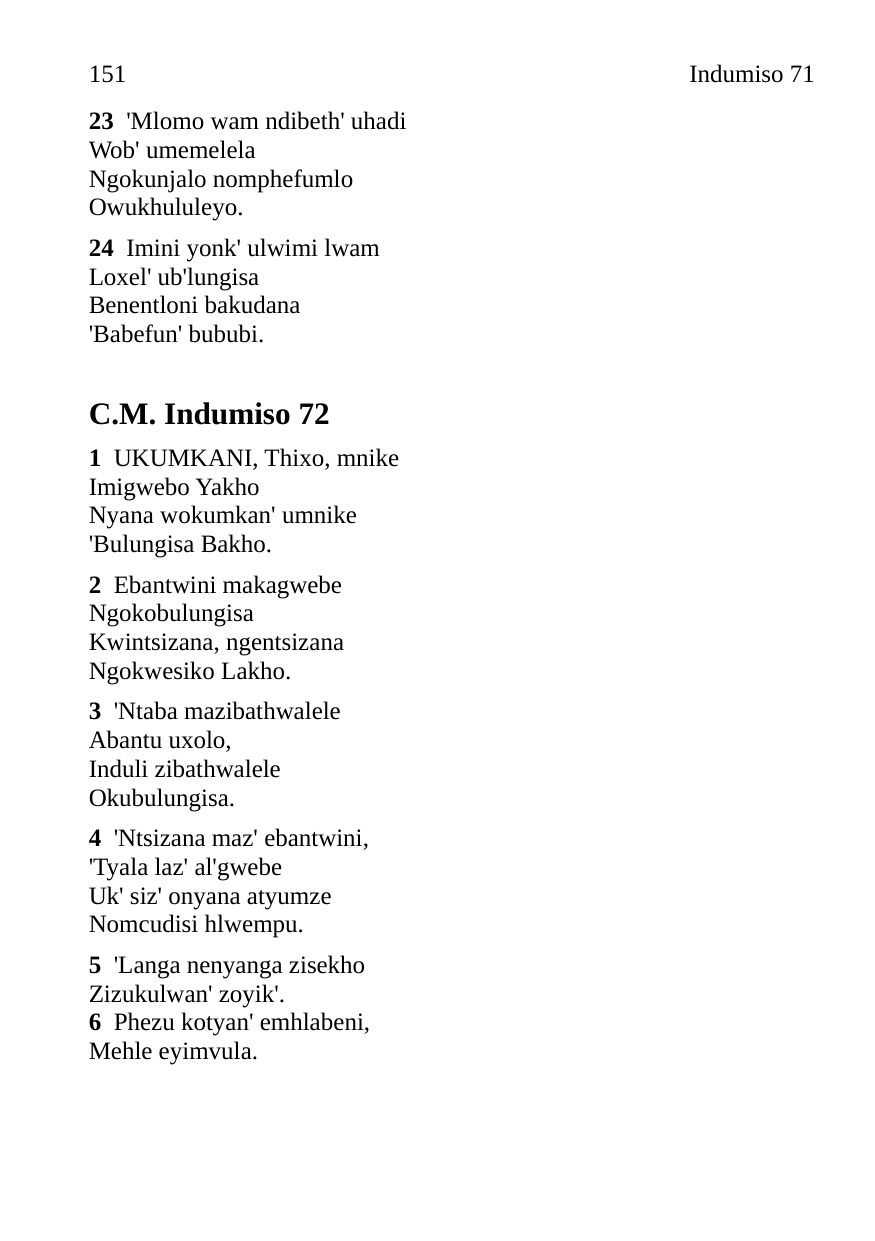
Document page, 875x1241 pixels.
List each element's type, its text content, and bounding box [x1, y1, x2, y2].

text 24 Imini yonk' ulwimi lwam [88, 233, 815, 262]
text Uk' siz' onyana atyumze [88, 881, 815, 909]
text Abantu uxolo, [88, 725, 815, 754]
text 6 Phezu kotyan' emhlabeni, [88, 1007, 815, 1036]
text 'Bulungisa Bakho. [88, 529, 815, 558]
text Ngokunjalo nomphefumlo [88, 164, 815, 192]
text 4 'Ntsizana maz' ebantwini, [88, 823, 815, 852]
text Induli zibathwalele [88, 754, 815, 783]
text Ngokwesiko Lakho. [88, 656, 815, 685]
text 2 Ebantwini makagwebe [88, 570, 815, 598]
text Nomcudisi hlwempu. [88, 909, 815, 938]
text Wob' umemelela [88, 135, 815, 164]
text Kwintsizana, ngentsizana [88, 627, 815, 656]
text 23 'Mlomo wam ndibeth' uhadi [88, 106, 815, 135]
text C.M. Indumiso 72 [88, 395, 815, 431]
text 'Babefun' bububi. [88, 319, 815, 348]
text Okubulungisa. [88, 783, 815, 811]
text 3 'Ntaba mazibathwalele [88, 696, 815, 725]
text Zizukulwan' zoyik'. [88, 979, 815, 1007]
text Mehle eyimvula. [88, 1036, 815, 1065]
text 'Tyala laz' al'gwebe [88, 852, 815, 881]
text Nyana wokumkan' umnike [88, 500, 815, 529]
text Ngokobulungisa [88, 598, 815, 627]
text Owukhululeyo. [88, 192, 815, 221]
text Imigwebo Yakho [88, 472, 815, 500]
text Benentloni bakudana [88, 291, 815, 319]
text 1 UKUMKANI, Thixo, mnike [88, 443, 815, 472]
text Loxel' ub'lungisa [88, 262, 815, 291]
text 5 'Langa nenyanga zisekho [88, 950, 815, 979]
